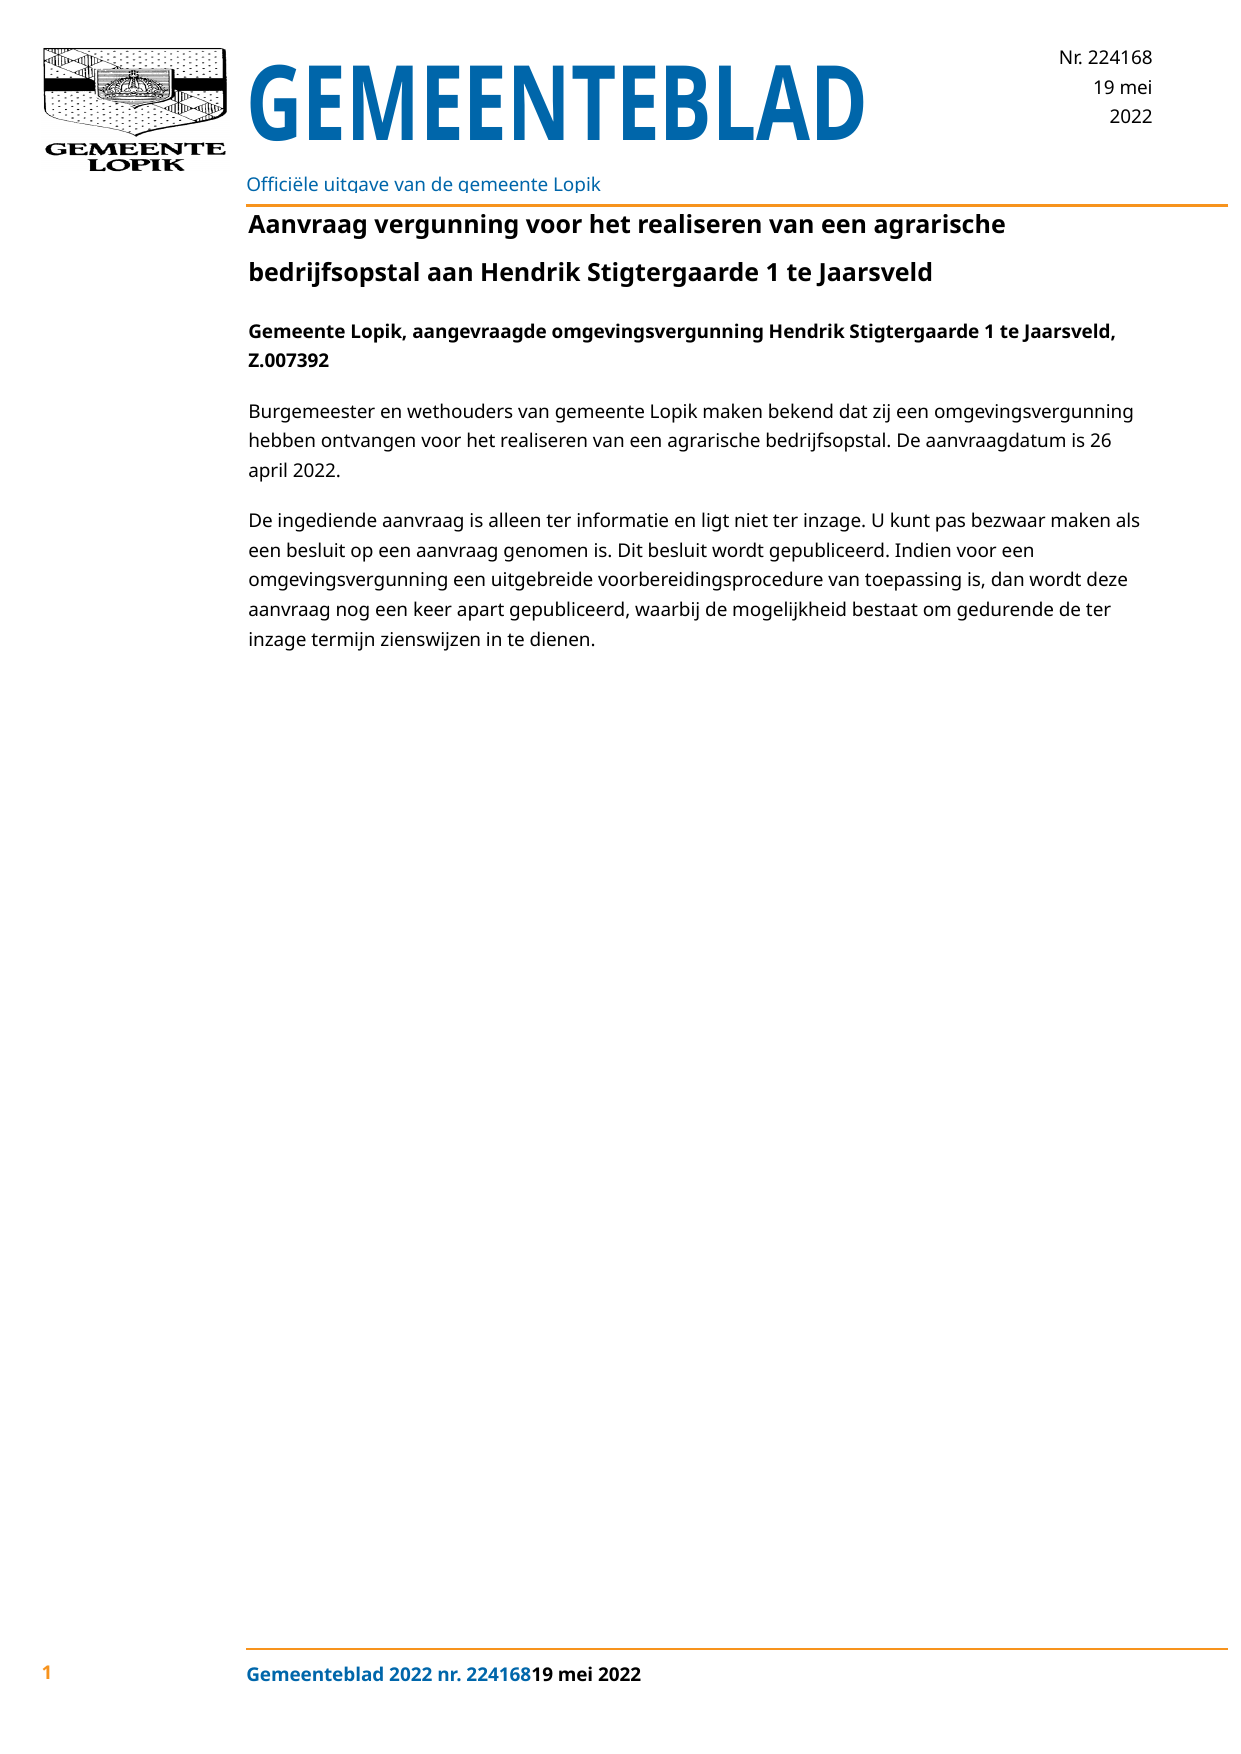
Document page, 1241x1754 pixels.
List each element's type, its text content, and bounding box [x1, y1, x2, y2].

text Burgemeester en wethouders van gemeente Lopik maken bekend dat zij een omgevingsvergunning hebben ontvangen voor het realiseren van een agrarische bedrijfsopstal. De aanvraagdatum is 26 april 2022. [248, 398, 1152, 483]
text De ingediende aanvraag is alleen ter informatie en ligt niet ter inzage. U kunt pas bezwaar maken als een besluit op een aanvraag genomen is. Dit besluit wordt gepubliceerd. Indien voor een omgevingsvergunning een uitgebreide voorbereidingsprocedure van toepassing is, dan wordt deze aanvraag nog een keer apart gepubliceerd, waarbij de mogelijkheid bestaat om gedurende de ter inzage termijn zienswijzen in te dienen. [248, 507, 1152, 652]
text Gemeente Lopik, aangevraagde omgevingsvergunning Hendrik Stigtergaarde 1 te Jaarsveld, Z.007392 [248, 318, 1152, 373]
text Aanvraag vergunning voor het realiseren van een agrarische bedrijfsopstal aan Hendrik Stigtergaarde 1 te Jaarsveld [248, 207, 1152, 288]
picture [41, 47, 231, 172]
